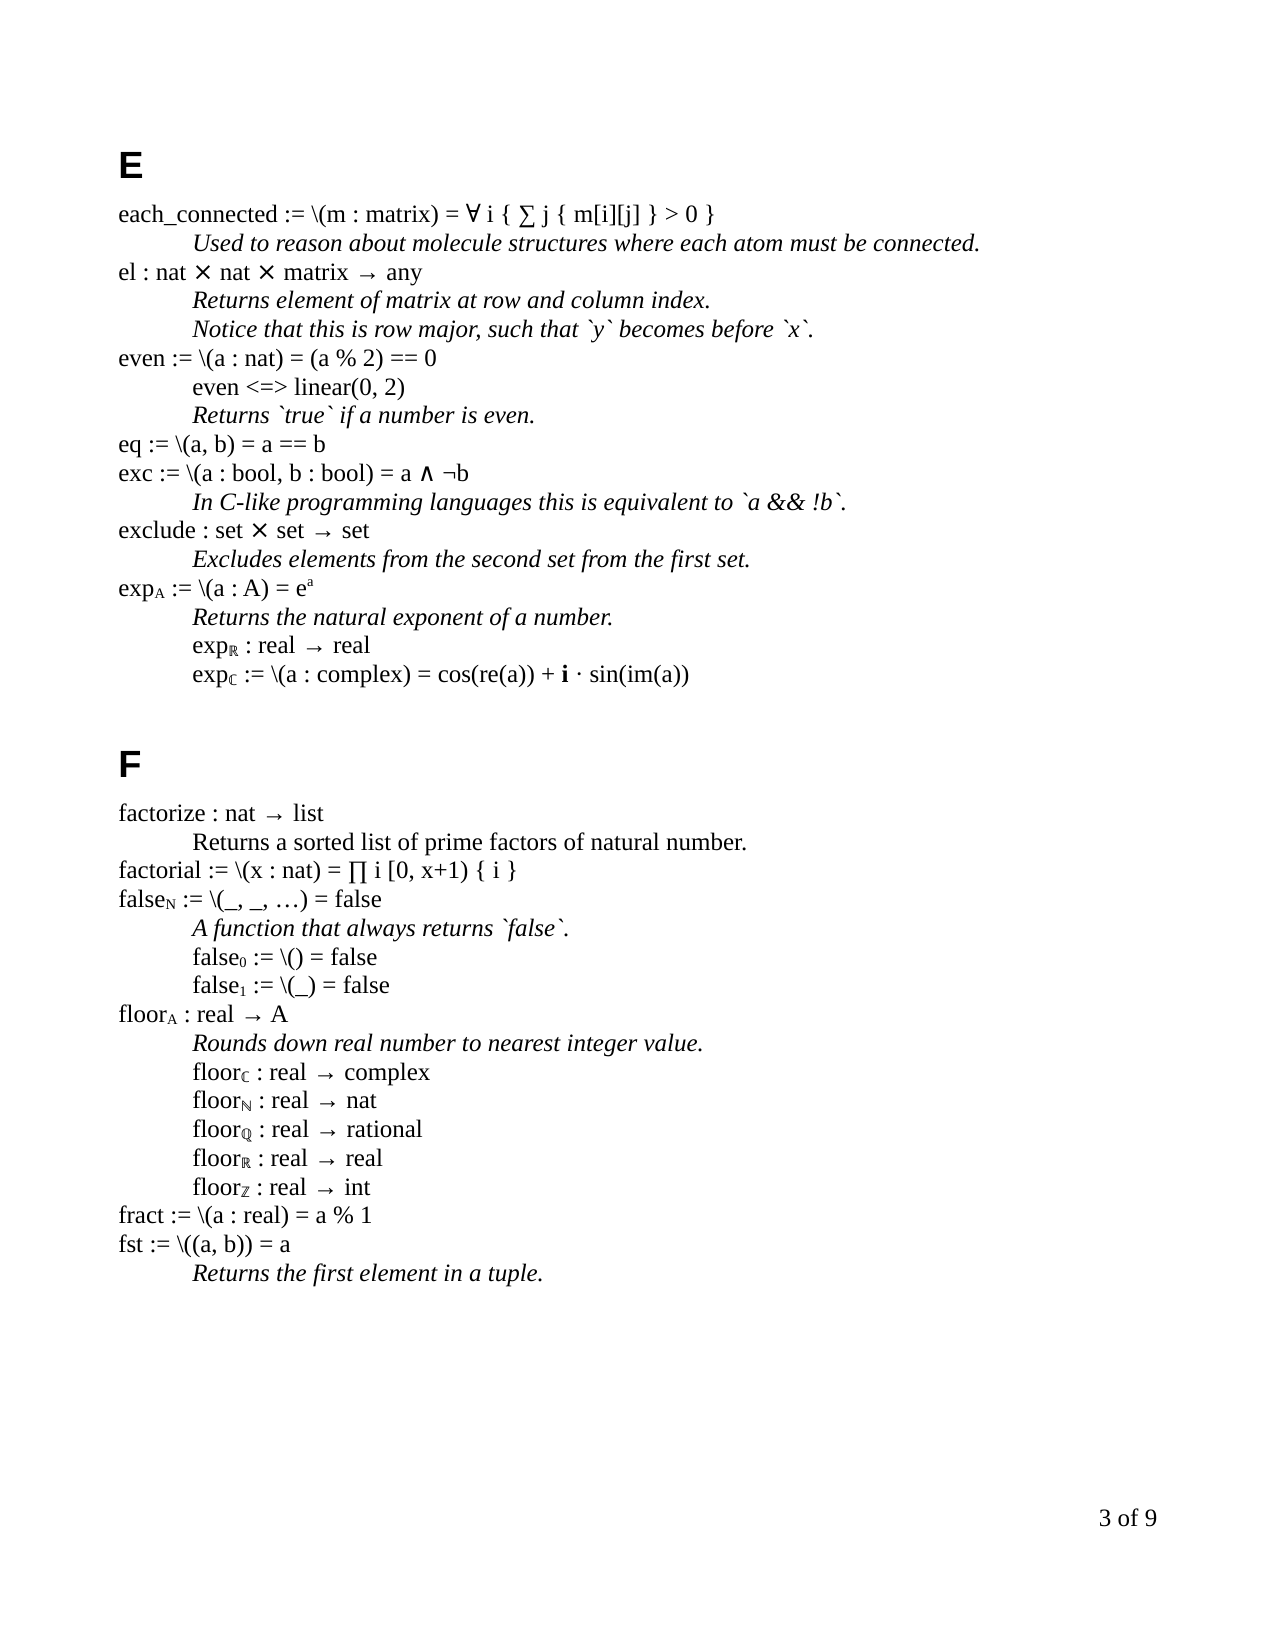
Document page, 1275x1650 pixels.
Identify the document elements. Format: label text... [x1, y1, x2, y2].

text expℂ := \(a : complex) = cos(re(a)) + i · sin(im(a)) [118, 659, 1157, 688]
text fst := \((a, b)) = a [118, 1229, 1157, 1258]
text false1 := \(_) = false [118, 970, 1157, 999]
subtitle F [118, 742, 1157, 785]
text floorℤ : real → int [118, 1172, 1157, 1200]
text fract := \(a : real) = a % 1 [118, 1200, 1157, 1229]
text el : nat ⨯ nat ⨯ matrix → any [118, 257, 1157, 286]
text expA := \(a : A) = ea [118, 573, 1157, 602]
text factorize : nat → list [118, 798, 1157, 827]
text Returns element of matrix at row and column index. [118, 286, 1157, 314]
text even <=> linear(0, 2) [118, 372, 1157, 401]
text floorℕ : real → nat [118, 1085, 1157, 1114]
text floorℝ : real → real [118, 1143, 1157, 1172]
text eq := \(a, b) = a == b [118, 429, 1157, 458]
text Rounds down real number to nearest integer value. [118, 1028, 1157, 1057]
text even := \(a : nat) = (a % 2) == 0 [118, 343, 1157, 372]
text In C-like programming languages this is equivalent to `a && !b`. [118, 487, 1157, 516]
text Returns a sorted list of prime factors of natural number. [118, 827, 1157, 855]
text false0 := \() = false [118, 942, 1157, 970]
text floorℚ : real → rational [118, 1114, 1157, 1143]
text Excludes elements from the second set from the first set. [118, 544, 1157, 573]
text Returns the natural exponent of a number. [118, 602, 1157, 631]
subtitle E [118, 143, 1157, 187]
text falseN := \(_, _, …) = false [118, 884, 1157, 913]
text A function that always returns `false`. [118, 913, 1157, 942]
text Returns `true` if a number is even. [118, 401, 1157, 429]
text exc := \(a : bool, b : bool) = a ∧ ¬b [118, 458, 1157, 487]
text exclude : set ⨯ set → set [118, 516, 1157, 544]
text Returns the first element in a tuple. [118, 1258, 1157, 1287]
text factorial := \(x : nat) = ∏ i [0, x+1) { i } [118, 855, 1157, 884]
text floorℂ : real → complex [118, 1057, 1157, 1085]
text Used to reason about molecule structures where each atom must be connected. [118, 228, 1157, 257]
text floorA : real → A [118, 999, 1157, 1028]
text expℝ : real → real [118, 631, 1157, 659]
text each_connected := \(m : matrix) = ∀ i { ∑ j { m[i][j] } > 0 } [118, 199, 1157, 228]
text Notice that this is row major, such that `y` becomes before `x`. [118, 314, 1157, 343]
